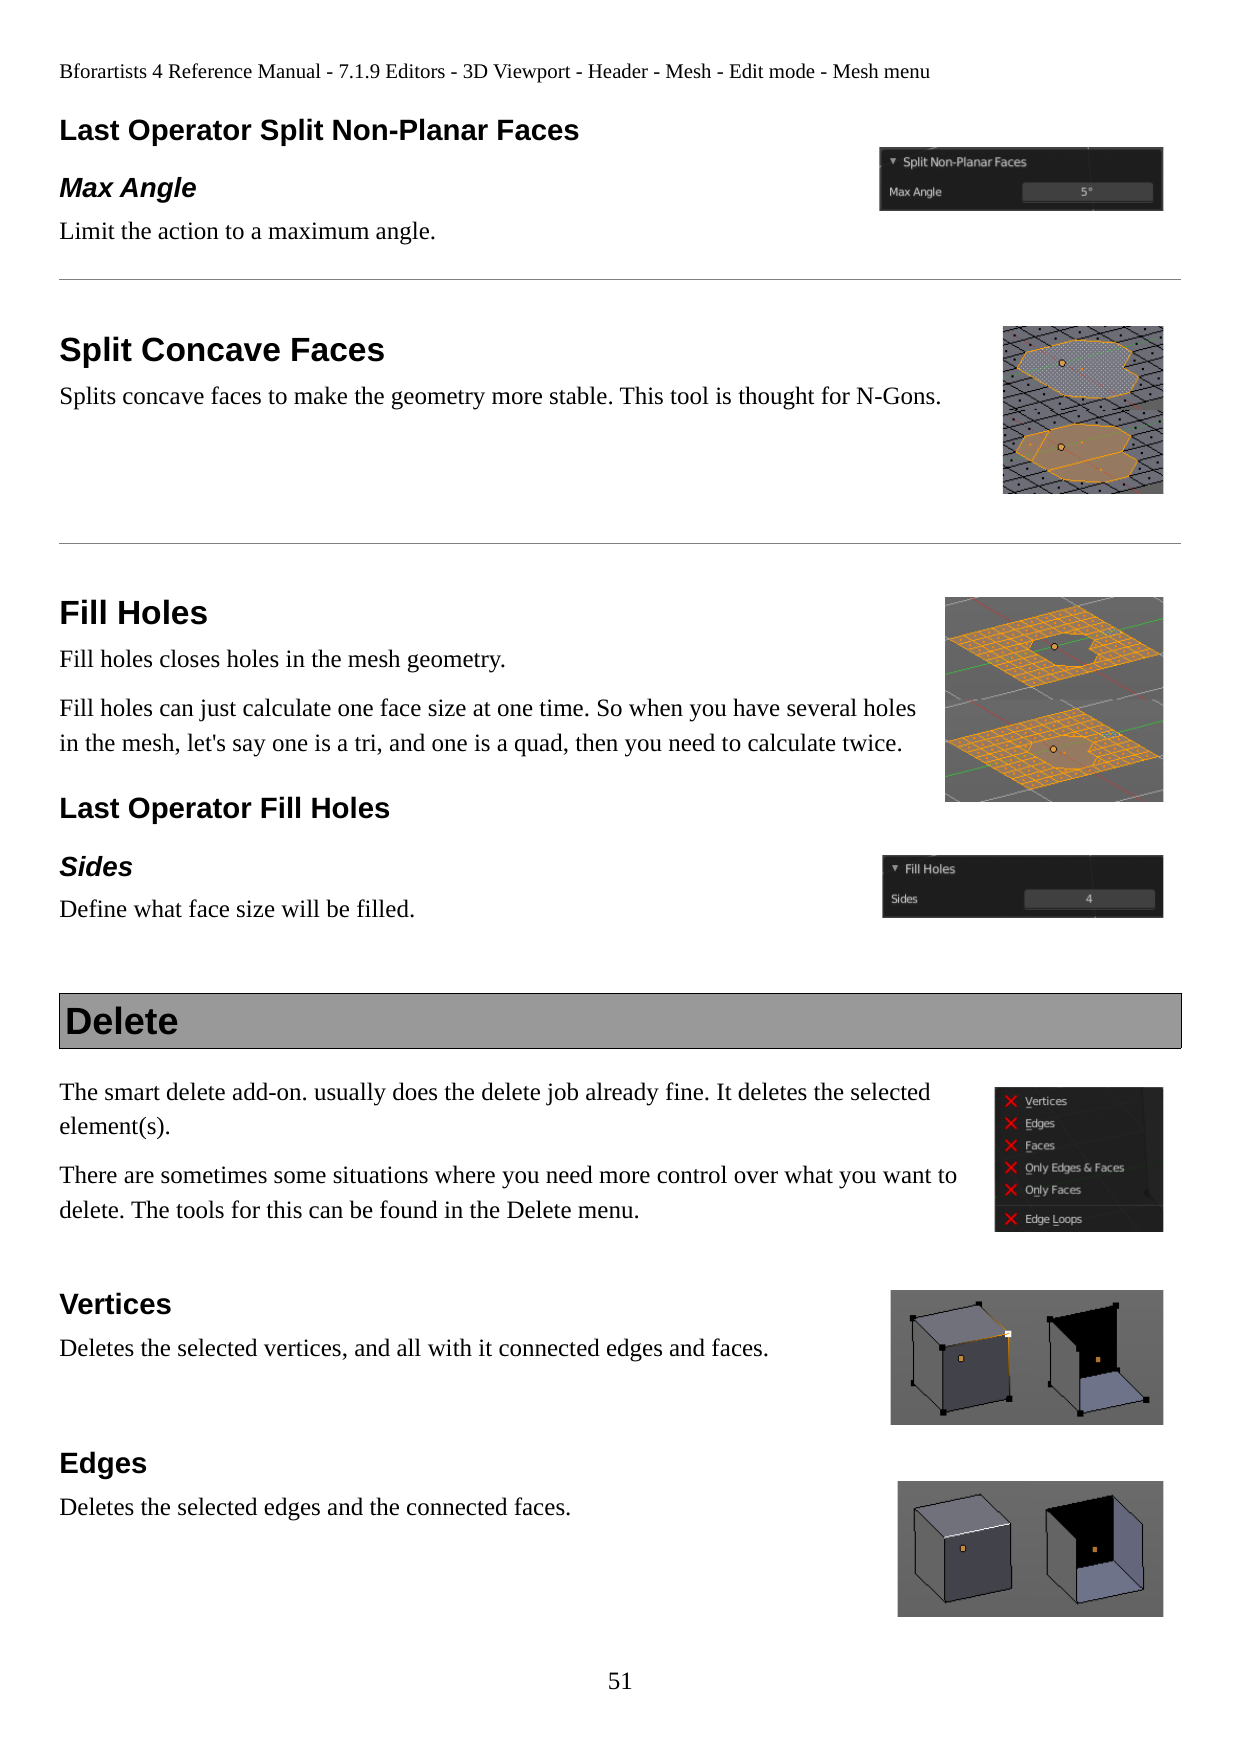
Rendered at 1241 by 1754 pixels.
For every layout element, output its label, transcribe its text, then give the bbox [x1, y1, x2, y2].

text Deletes the selected vertices, and all with it connected edges and faces. [59, 1333, 890, 1362]
text Splits concave faces to make the geometry more stable. This tool is thought for N-Gons. [59, 381, 1002, 410]
text There are sometimes some situations where you need more control over what you want to delete. The tools for this can be found in the Delete menu. [59, 1160, 994, 1223]
subtitle [1164, 171, 1181, 203]
subtitle Edges [59, 1446, 1181, 1480]
picture [897, 1481, 1164, 1617]
text Deletes the selected edges and the connected faces. [59, 1492, 897, 1521]
text Fill holes can just calculate one face size at one time. So when you have several holes in the mesh, let's say one is a tri, and one is a quad, then you need to calculate twice. [59, 693, 945, 757]
picture [879, 147, 1164, 211]
subtitle Vertices [59, 1287, 1181, 1321]
subtitle Max Angle [59, 171, 879, 203]
text Limit the action to a maximum angle. [59, 216, 1181, 244]
text Fill holes closes holes in the mesh geometry. [59, 644, 945, 673]
subtitle Sides [59, 850, 1181, 882]
text Define what face size will be filled. [59, 894, 1181, 923]
picture [945, 597, 1164, 802]
picture [1002, 326, 1164, 494]
subtitle Split Concave Faces [59, 330, 1002, 368]
text The smart delete add-on. usually does the delete job already fine. It deletes the selected element(s). [59, 1077, 1181, 1140]
picture [994, 1087, 1164, 1232]
picture [882, 855, 1164, 918]
subtitle Last Operator Fill Holes [59, 791, 1181, 825]
subtitle Fill Holes [59, 593, 1181, 632]
subtitle [1164, 330, 1181, 368]
subtitle Last Operator Split Non-Planar Faces [59, 113, 1181, 146]
picture [890, 1290, 1164, 1425]
table_header Delete [60, 994, 1181, 1048]
